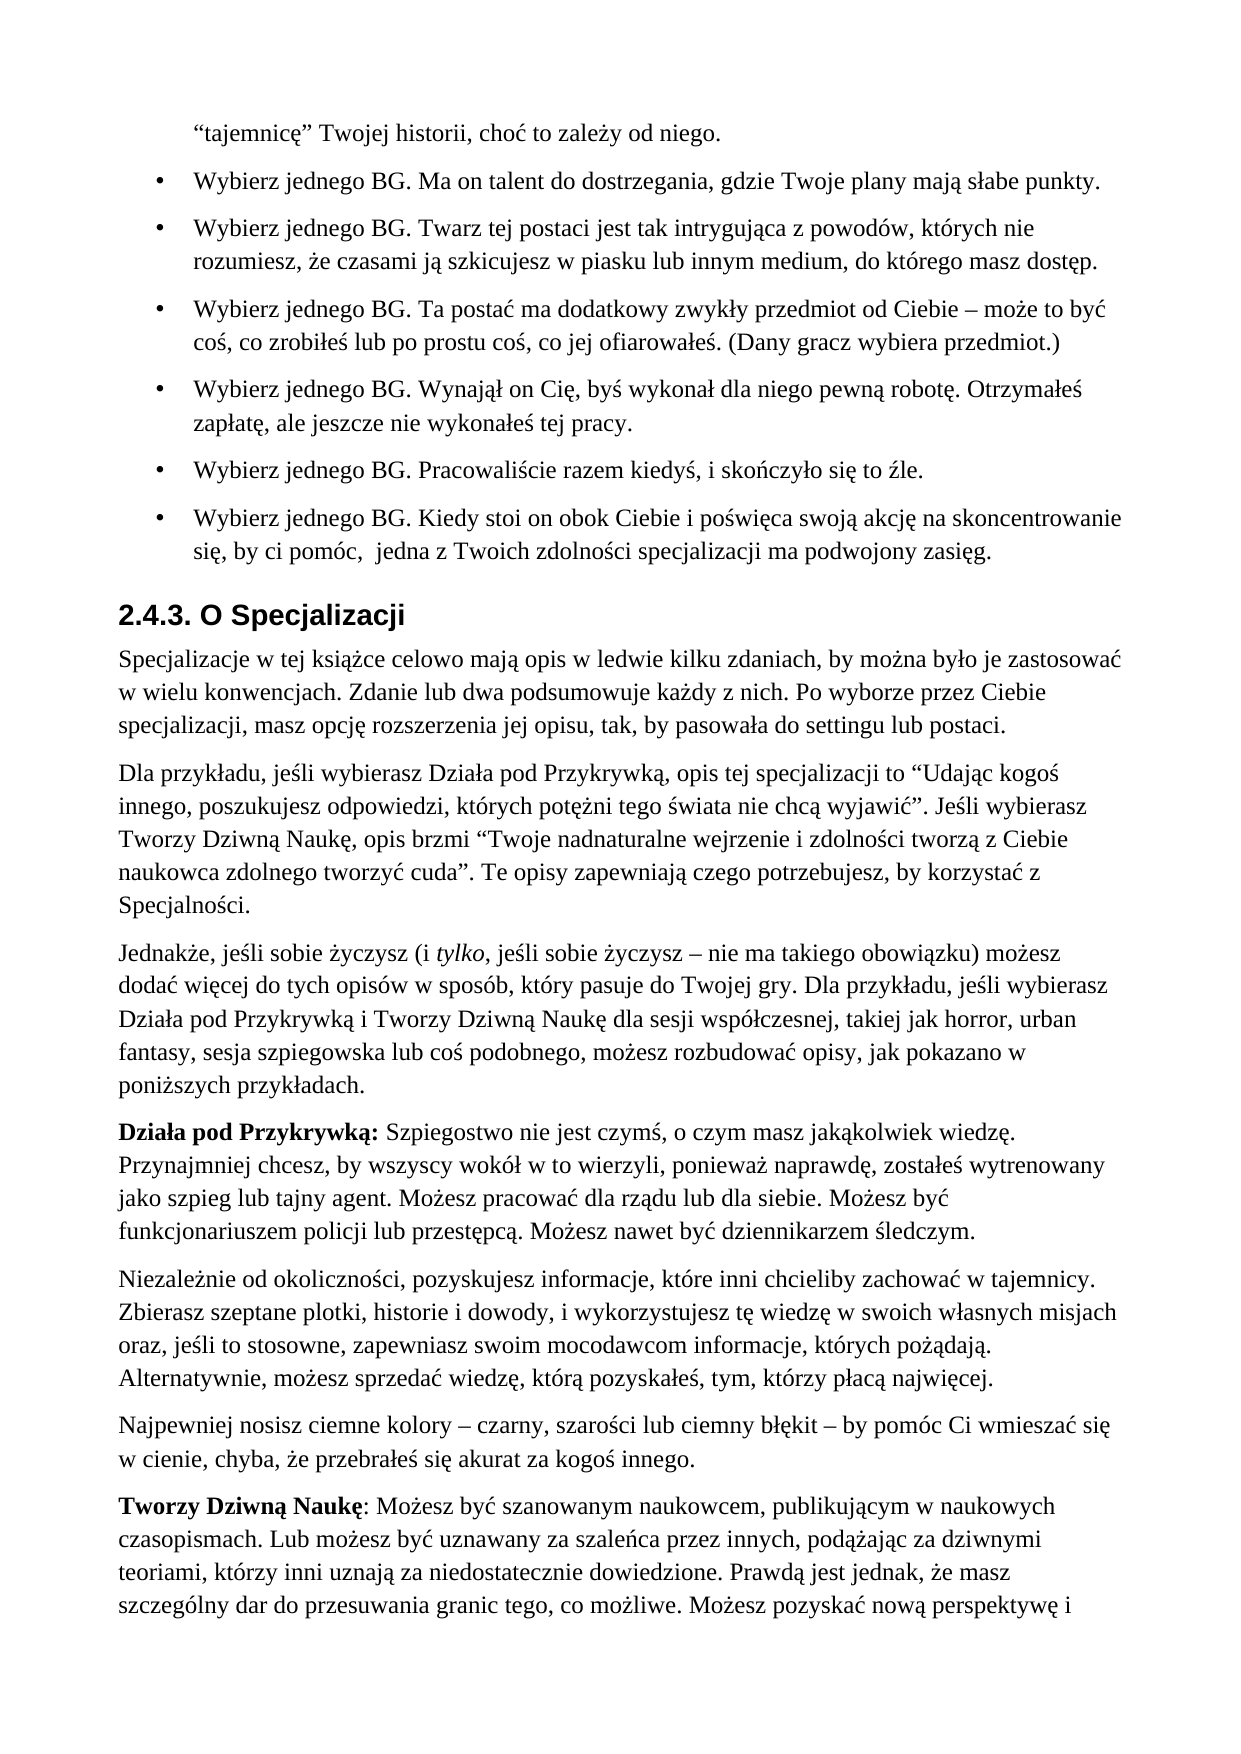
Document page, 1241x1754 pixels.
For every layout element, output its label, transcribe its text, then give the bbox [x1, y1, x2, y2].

list Wybierz jednego BG. Pracowaliście razem kiedyś, i skończyło się to źle. [156, 455, 1122, 484]
text Niezależnie od okoliczności, pozyskujesz informacje, które inni chcieliby zachować w tajemnicy. Zbierasz szeptane plotki, historie i dowody, i wykorzystujesz tę wiedzę w swoich własnych misjach oraz, jeśli to stosowne, zapewniasz swoim mocodawcom informacje, których pożądają. Alternatywnie, możesz sprzedać wiedzę, którą pozyskałeś, tym, którzy płacą najwięcej. [118, 1264, 1122, 1392]
list “tajemnicę” Twojej historii, choć to zależy od niego. [156, 118, 1122, 147]
text Działa pod Przykrywką: Szpiegostwo nie jest czymś, o czym masz jakąkolwiek wiedzę. Przynajmniej chcesz, by wszyscy wokół w to wierzyli, ponieważ naprawdę, zostałeś wytrenowany jako szpieg lub tajny agent. Możesz pracować dla rządu lub dla siebie. Możesz być funkcjonariuszem policji lub przestępcą. Możesz nawet być dziennikarzem śledczym. [118, 1117, 1122, 1245]
text Jednakże, jeśli sobie życzysz (i tylko, jeśli sobie życzysz – nie ma takiego obowiązku) możesz dodać więcej do tych opisów w sposób, który pasuje do Twojej gry. Dla przykładu, jeśli wybierasz Działa pod Przykrywką i Tworzy Dziwną Naukę dla sesji współczesnej, takiej jak horror, urban fantasy, sesja szpiegowska lub coś podobnego, możesz rozbudować opisy, jak pokazano w poniższych przykładach. [118, 938, 1122, 1098]
subtitle 2.4.3. O Specjalizacji [118, 598, 1122, 632]
list Wybierz jednego BG. Twarz tej postaci jest tak intrygująca z powodów, których nie rozumiesz, że czasami ją szkicujesz w piasku lub innym medium, do którego masz dostęp. [156, 213, 1122, 275]
list Wybierz jednego BG. Wynajął on Cię, byś wykonał dla niego pewną robotę. Otrzymałeś zapłatę, ale jeszcze nie wykonałeś tej pracy. [156, 374, 1122, 436]
list Wybierz jednego BG. Ma on talent do dostrzegania, gdzie Twoje plany mają słabe punkty. [156, 166, 1122, 194]
text Najpewniej nosisz ciemne kolory – czarny, szarości lub ciemny błękit – by pomóc Ci wmieszać się w cienie, chyba, że przebrałeś się akurat za kogoś innego. [118, 1411, 1122, 1472]
list Wybierz jednego BG. Kiedy stoi on obok Ciebie i poświęca swoją akcję na skoncentrowanie się, by ci pomóc, jedna z Twoich zdolności specjalizacji ma podwojony zasięg. [156, 503, 1122, 564]
text Specjalizacje w tej książce celowo mają opis w ledwie kilku zdaniach, by można było je zastosować w wielu konwencjach. Zdanie lub dwa podsumowuje każdy z nich. Po wyborze przez Ciebie specjalizacji, masz opcję rozszerzenia jej opisu, tak, by pasowała do settingu lub postaci. [118, 644, 1122, 739]
list Wybierz jednego BG. Ta postać ma dodatkowy zwykły przedmiot od Ciebie – może to być coś, co zrobiłeś lub po prostu coś, co jej ofiarowałeś. (Dany gracz wybiera przedmiot.) [156, 294, 1122, 356]
text Tworzy Dziwną Naukę: Możesz być szanowanym naukowcem, publikującym w naukowych czasopismach. Lub możesz być uznawany za szaleńca przez innych, podążając za dziwnymi teoriami, którzy inni uznają za niedostatecznie dowiedzione. Prawdą jest jednak, że masz szczególny dar do przesuwania granic tego, co możliwe. Możesz pozyskać nową perspektywę i [118, 1491, 1122, 1619]
text Dla przykładu, jeśli wybierasz Działa pod Przykrywką, opis tej specjalizacji to “Udając kogoś innego, poszukujesz odpowiedzi, których potężni tego świata nie chcą wyjawić”. Jeśli wybierasz Tworzy Dziwną Naukę, opis brzmi “Twoje nadnaturalne wejrzenie i zdolności tworzą z Ciebie naukowca zdolnego tworzyć cuda”. Te opisy zapewniają czego potrzebujesz, by korzystać z Specjalności. [118, 758, 1122, 919]
